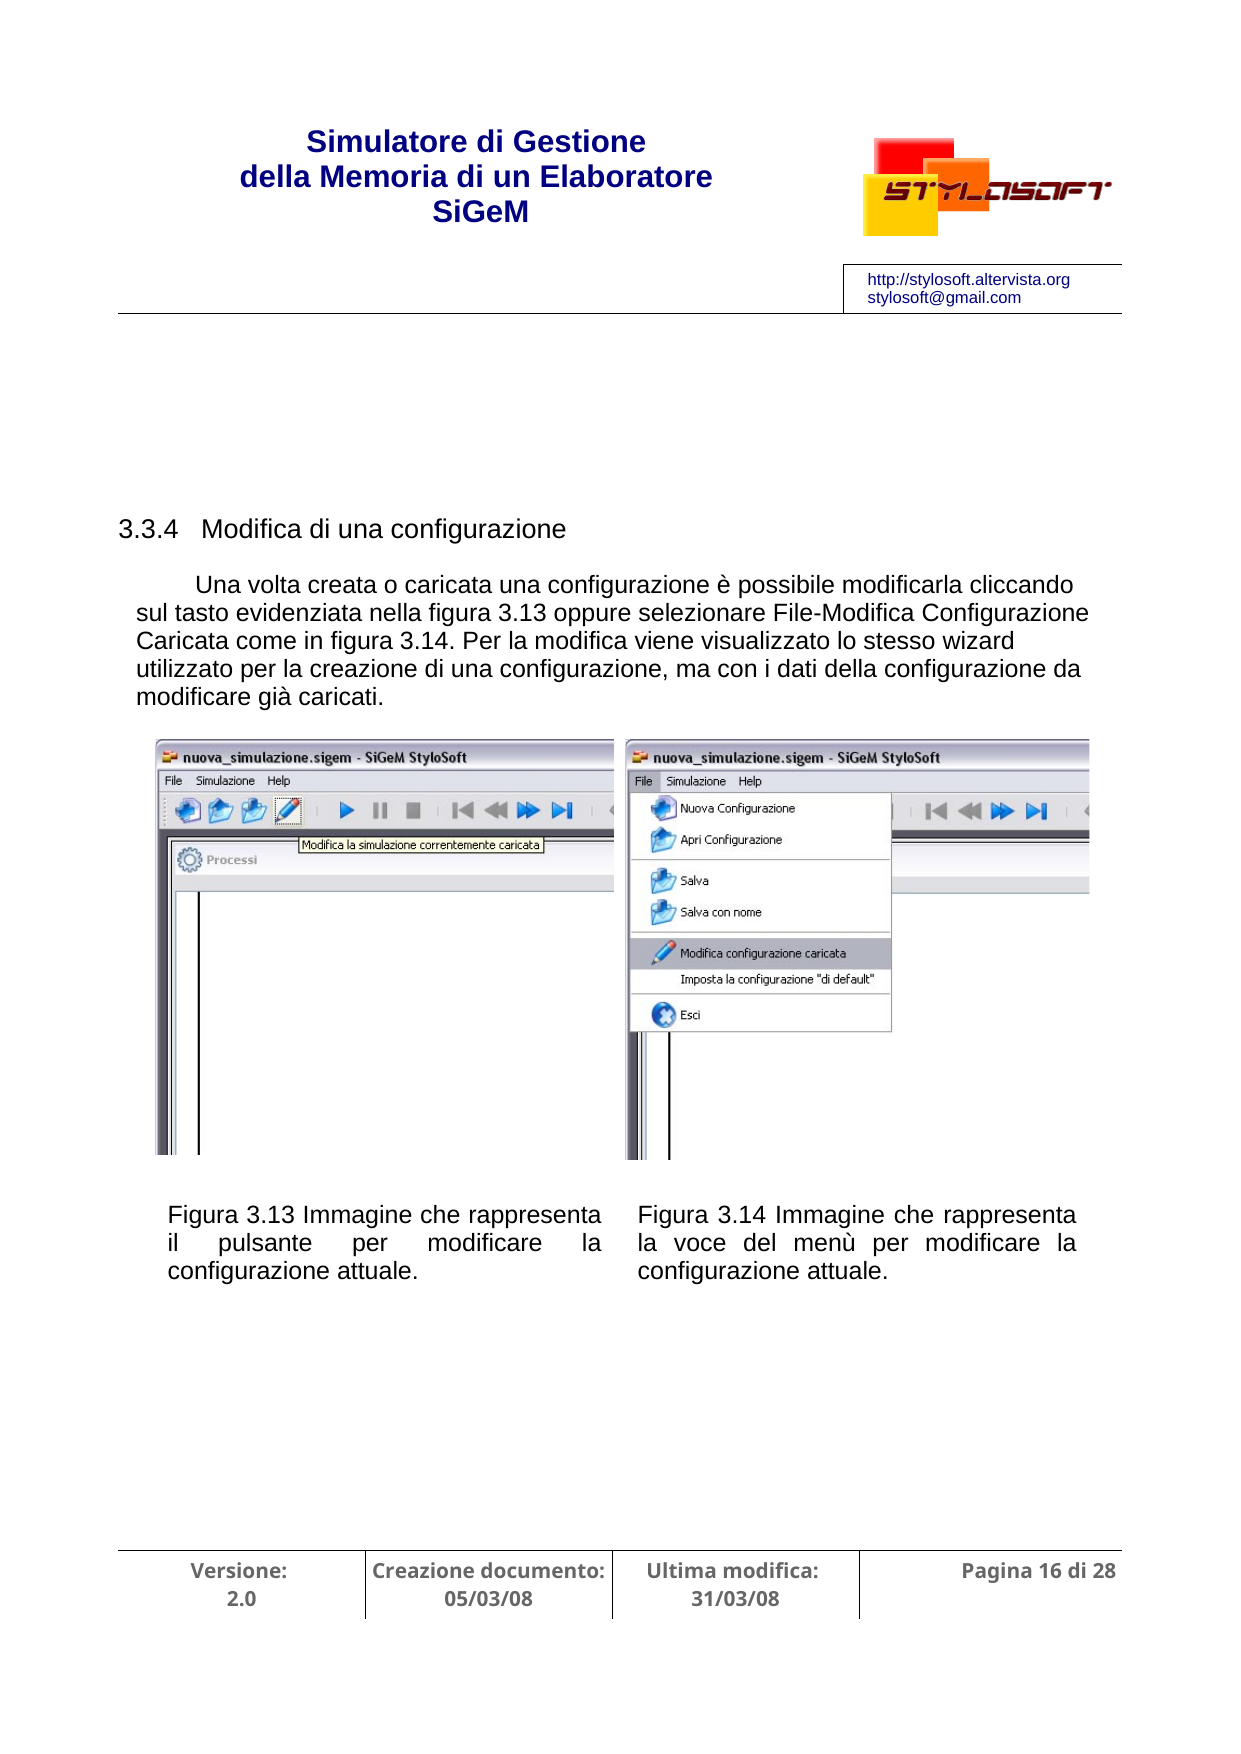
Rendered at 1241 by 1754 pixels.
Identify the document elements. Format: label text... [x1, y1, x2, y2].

picture [625, 739, 1090, 1160]
table_header [620, 734, 1095, 739]
table_header [620, 740, 1095, 1195]
picture [155, 739, 614, 1155]
subtitle Modifica di una configurazione [118, 514, 1122, 544]
table_header [150, 734, 620, 739]
table_header [150, 740, 620, 1195]
table_cell Figura 3.13 Immagine che rappresenta il pulsante per modificare la configurazione attuale. [150, 1195, 620, 1291]
table_cell Figura 3.14 Immagine che rappresenta la voce del menù per modificare la configurazione attuale. [620, 1195, 1095, 1291]
text Una volta creata o caricata una configurazione è possibile modificarla cliccando sul tasto evidenziata nella figura 3.13 oppure selezionare File-Modifica Configurazione Caricata come in figura 3.14. Per la modifica viene visualizzato lo stesso wizard utilizzato per la creazione di una configurazione, ma con i dati della configurazione da modificare già caricati. [136, 571, 1104, 710]
picture [848, 123, 1117, 247]
